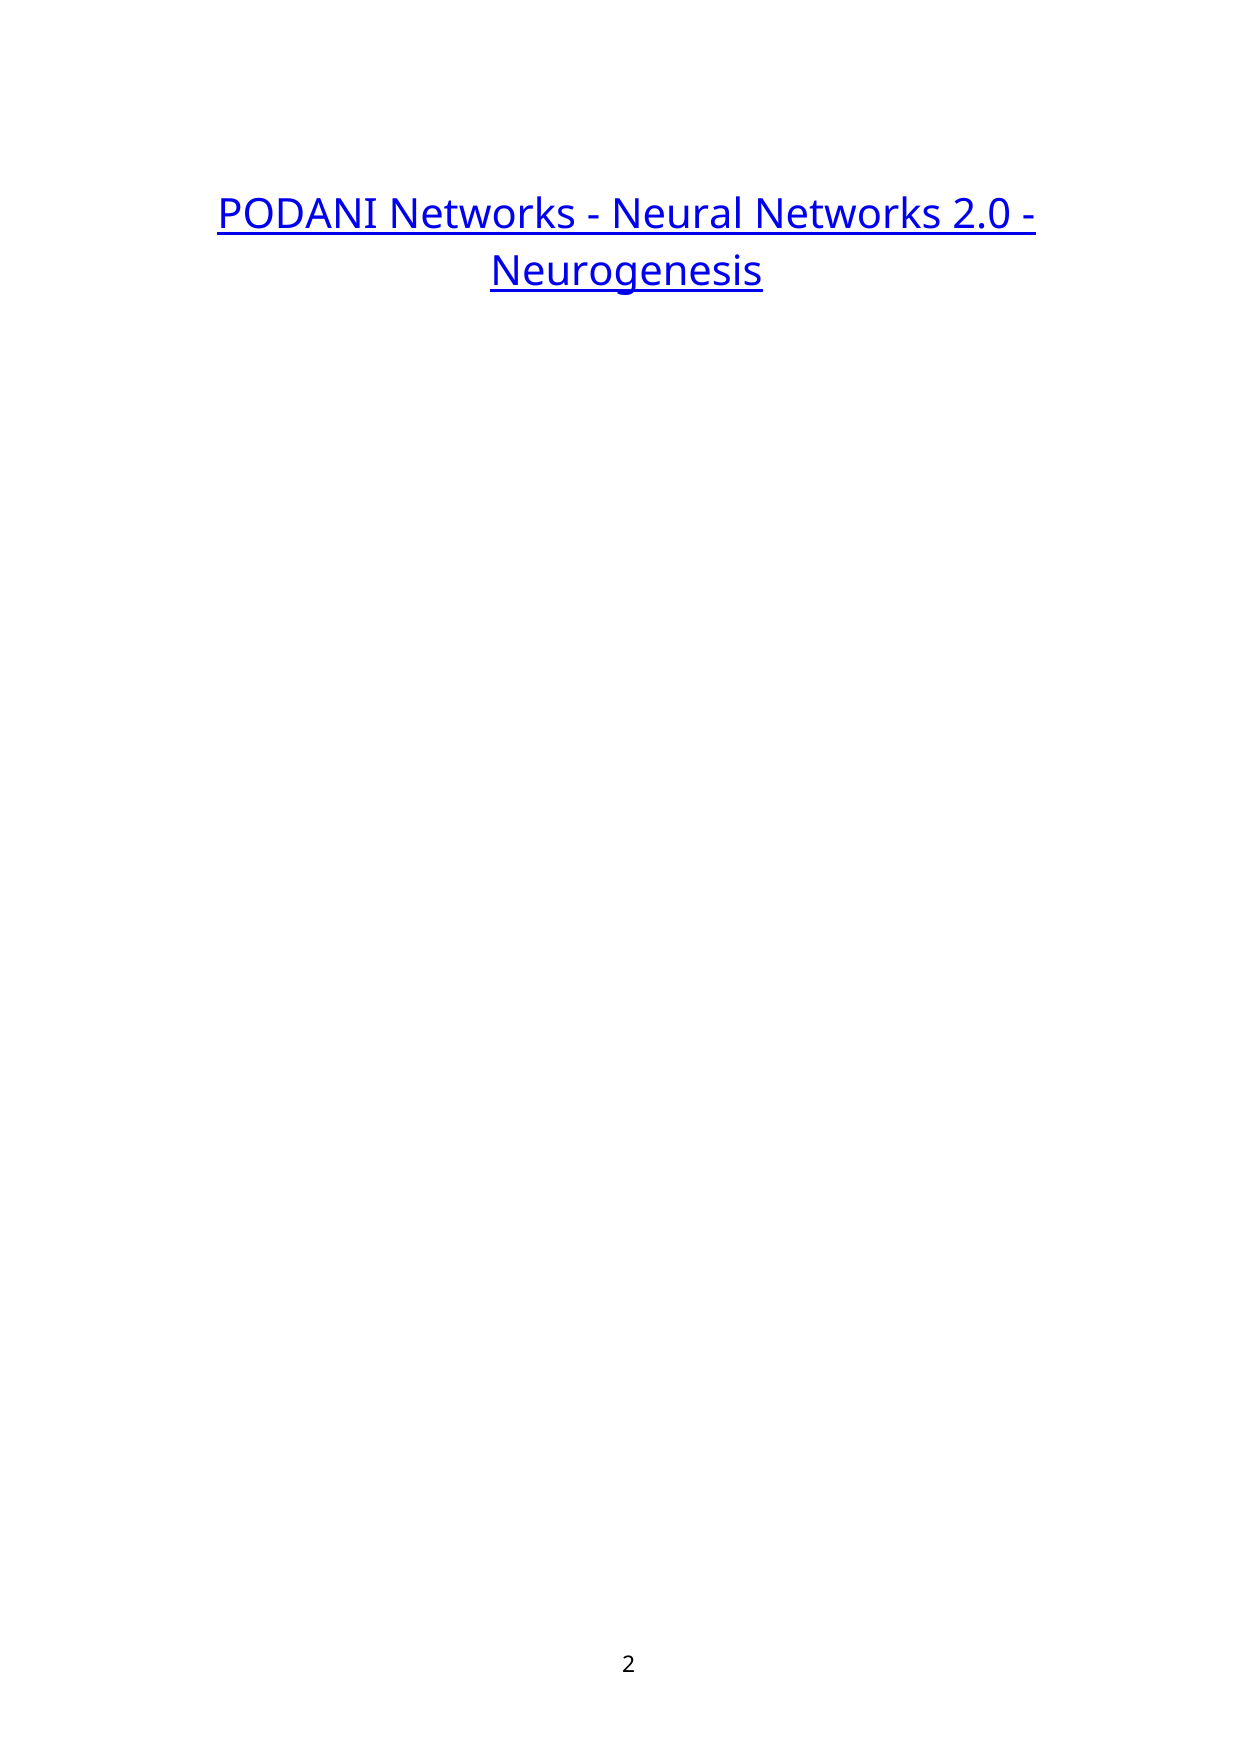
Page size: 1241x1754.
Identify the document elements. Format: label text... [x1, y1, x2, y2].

subtitle PODANI Networks - Neural Networks 2.0 - Neurogenesis [162, 150, 1090, 298]
